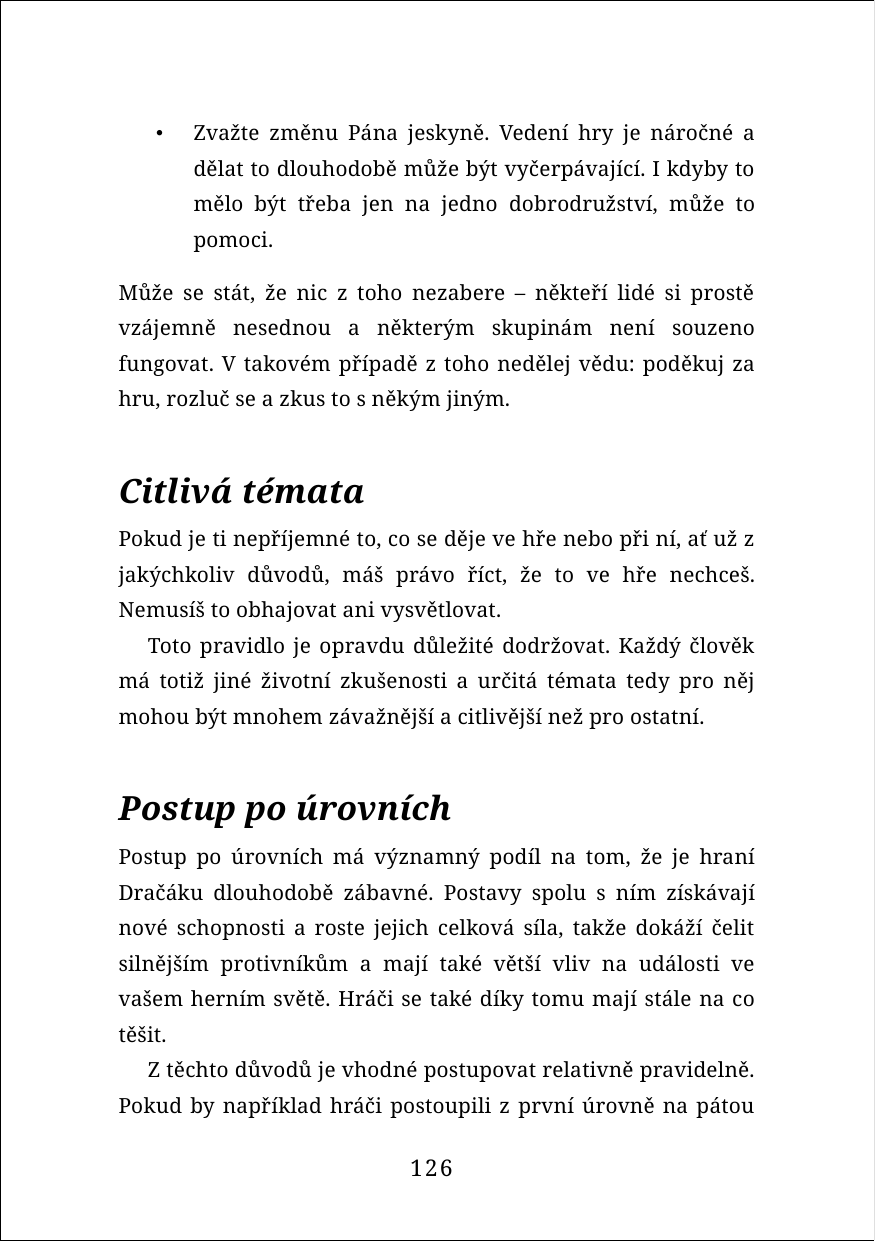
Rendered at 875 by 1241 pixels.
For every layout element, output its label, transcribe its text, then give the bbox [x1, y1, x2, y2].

list Zvažte změnu Pána jeskyně. Vedení hry je náročné a dělat to dlouhodobě může být vyčerpávající. I kdyby to mělo být třeba jen na jedno dobrodružství, může to pomoci. [156, 118, 756, 253]
subtitle Citlivá témata [118, 467, 756, 513]
text Postup po úrovních má významný podíl na tom, že je hraní Dračáku dlouhodobě zábavné. Postavy spolu s ním získávají nové schopnosti a roste jejich celková síla, takže dokáží čelit silnějším protivníkům a mají také větší vliv na události ve vašem herním světě. Hráči se také díky tomu mají stále na co těšit. Z těchto důvodů je vhodné postupovat relativně pravidelně. Pokud by například hráči postoupili z první úrovně na pátou [118, 842, 756, 1119]
subtitle Postup po úrovních [118, 785, 756, 830]
text Může se stát, že nic z toho nezabere – někteří lidé si prostě vzájemně nesednou a některým skupinám není souzeno fungovat. V takovém případě z toho nedělej vědu: poděkuj za hru, rozluč se a zkus to s někým jiným. [118, 278, 756, 413]
text Pokud je ti nepříjemné to, co se děje ve hře nebo při ní, ať už z jakýchkoliv důvodů, máš právo říct, že to ve hře nechceš. Nemusíš to obhajovat ani vysvětlovat. Toto pravidlo je opravdu důležité dodržovat. Každý člověk má totiž jiné životní zkušenosti a určitá témata tedy pro něj mohou být mnohem závažnější a citlivější než pro ostatní. [118, 524, 756, 731]
